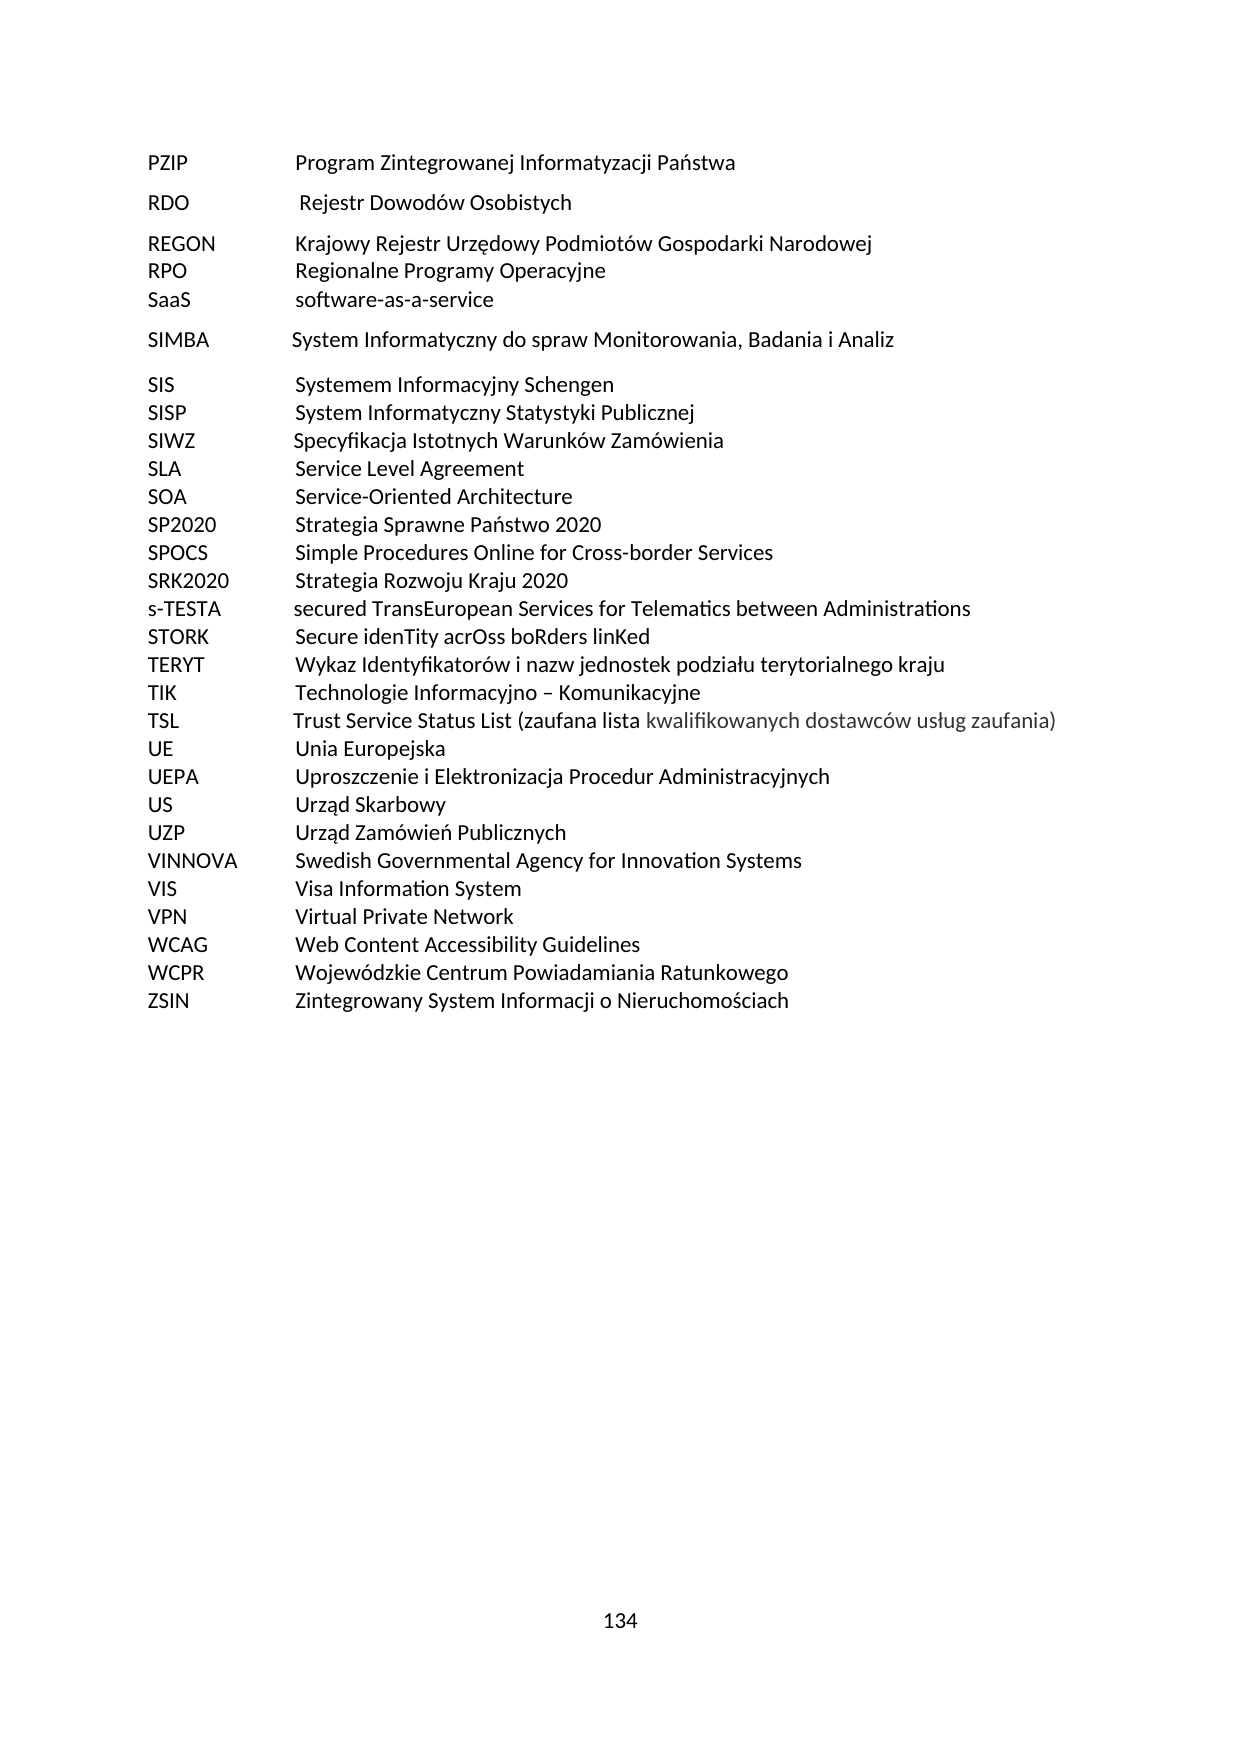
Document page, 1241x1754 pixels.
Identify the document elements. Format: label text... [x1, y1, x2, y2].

text SRK2020 Strategia Rozwoju Kraju 2020 [148, 566, 1093, 594]
text ZSIN Zintegrowany System Informacji o Nieruchomościach [148, 986, 1093, 1014]
text UZP Urząd Zamówień Publicznych [148, 818, 1093, 846]
text WCAG Web Content Accessibility Guidelines [148, 930, 1093, 958]
text TSL Trust Service Status List (zaufana lista kwalifikowanych dostawców usług zaufania) [148, 706, 1093, 734]
text TIK Technologie Informacyjno – Komunikacyjne [148, 678, 1093, 706]
text TERYT Wykaz Identyfikatorów i nazw jednostek podziału terytorialnego kraju [148, 650, 1093, 678]
text RDO Rejestr Dowodów Osobistych [148, 188, 1093, 216]
text SIWZ Specyfikacja Istotnych Warunków Zamówienia [148, 426, 1093, 454]
text PZIP Program Zintegrowanej Informatyzacji Państwa [148, 148, 1093, 176]
text STORK Secure idenTity acrOss boRders linKed [148, 622, 1093, 650]
text SISP System Informatyczny Statystyki Publicznej [148, 398, 1093, 426]
text SPOCS Simple Procedures Online for Cross-border Services [148, 538, 1093, 566]
text VIS Visa Information System [148, 874, 1093, 902]
text SIS Systemem Informacyjny Schengen [148, 370, 1093, 398]
text SOA Service-Oriented Architecture [148, 482, 1093, 510]
text SP2020 Strategia Sprawne Państwo 2020 [148, 510, 1093, 538]
text REGON Krajowy Rejestr Urzędowy Podmiotów Gospodarki Narodowej [148, 229, 1093, 257]
text UEPA Uproszczenie i Elektronizacja Procedur Administracyjnych [148, 762, 1093, 790]
text RPO Regionalne Programy Operacyjne [148, 257, 1093, 285]
text UE Unia Europejska [148, 734, 1093, 762]
text VINNOVA Swedish Governmental Agency for Innovation Systems [148, 846, 1093, 874]
text SLA Service Level Agreement [148, 454, 1093, 482]
text VPN Virtual Private Network [148, 902, 1093, 930]
text s-TESTA secured TransEuropean Services for Telematics between Administrations [148, 594, 1093, 622]
text US Urząd Skarbowy [148, 790, 1093, 818]
text WCPR Wojewódzkie Centrum Powiadamiania Ratunkowego [148, 958, 1093, 986]
text SaaS software-as-a-service [148, 285, 1093, 313]
text SIMBA System Informatyczny do spraw Monitorowania, Badania i Analiz [148, 325, 1093, 353]
